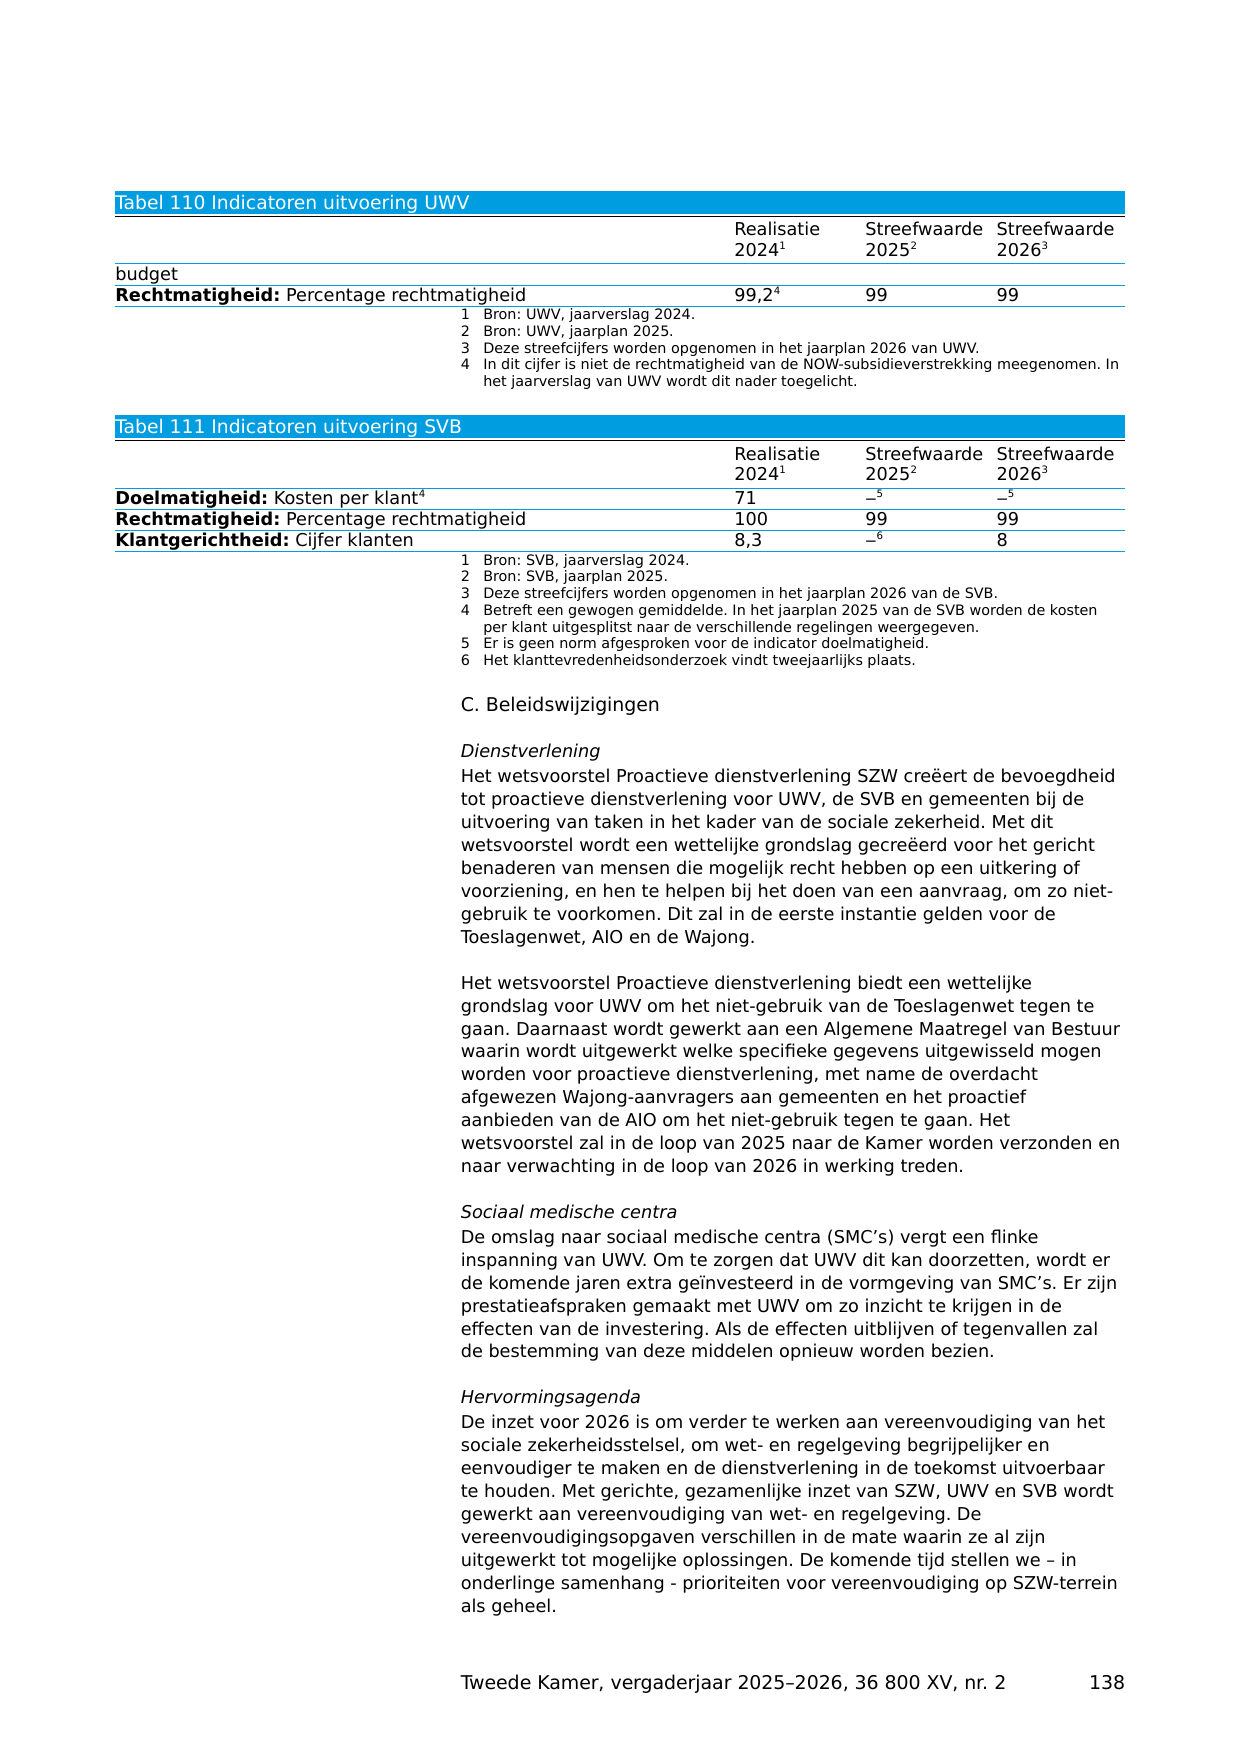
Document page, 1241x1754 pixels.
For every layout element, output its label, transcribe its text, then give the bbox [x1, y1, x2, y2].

list Deze streefcijfers worden opgenomen in het jaarplan 2026 van de SVB. [461, 585, 1125, 602]
list Betreft een gewogen gemiddelde. In het jaarplan 2025 van de SVB worden de kosten per klant uitgesplitst naar de verschillende regelingen weergegeven. [461, 602, 1125, 635]
text Het wetsvoorstel Proactieve dienstverlening SZW creëert de bevoegdheid tot proactieve dienstverlening voor UWV, de SVB en gemeenten bij de uitvoering van taken in het kader van de sociale zekerheid. Met dit wetsvoorstel wordt een wettelijke grondslag gecreëerd voor het gericht benaderen van mensen die mogelijk recht hebben op een uitkering of voorziening, en hen te helpen bij het doen van een aanvraag, om zo niet-gebruik te voorkomen. Dit zal in de eerste instantie gelden voor de Toeslagenwet, AIO en de Wajong. [461, 764, 1125, 948]
table_cell Rechtmatigheid: Percentage rechtmatigheid [115, 510, 731, 530]
table_cell ‒6 [862, 531, 993, 551]
table_cell Rechtmatigheid: Percentage rechtmatigheid [115, 286, 731, 306]
table_cell [115, 441, 731, 488]
text De inzet voor 2026 is om verder te werken aan vereenvoudiging van het sociale zekerheidsstelsel, om wet- en regelgeving begrijpelijker en eenvoudiger te maken en de dienstverlening in de toekomst uitvoerbaar te houden. Met gerichte, gezamenlijke inzet van SZW, UWV en SVB wordt gewerkt aan vereenvoudiging van wet- en regelgeving. De vereenvoudigingsopgaven verschillen in de mate waarin ze al zijn uitgewerkt tot mogelijke oplossingen. De komende tijd stellen we – in onderlinge samenhang - prioriteiten voor vereenvoudiging op SZW-terrein als geheel. [461, 1410, 1125, 1617]
table_cell budget [115, 264, 731, 284]
table_cell ‒5 [994, 489, 1125, 509]
list Bron: UWV, jaarplan 2025. [461, 323, 1125, 340]
title C. Beleidswijzigingen [461, 694, 1125, 716]
text Sociaal medische centra [461, 1200, 1125, 1223]
table_cell 99 [994, 286, 1125, 306]
table_cell 99 [862, 510, 993, 530]
table_cell 8 [994, 531, 1125, 551]
list Bron: SVB, jaarplan 2025. [461, 568, 1125, 585]
text De omslag naar sociaal medische centra (SMC’s) vergt een flinke inspanning van UWV. Om te zorgen dat UWV dit kan doorzetten, wordt er de komende jaren extra geïnvesteerd in de vormgeving van SMC’s. Er zijn prestatieafspraken gemaakt met UWV om zo inzicht te krijgen in de effecten van de investering. Als de effecten uitblijven of tegenvallen zal de bestemming van deze middelen opnieuw worden bezien. [461, 1225, 1125, 1362]
table_cell [115, 217, 731, 263]
table_cell 8,3 [731, 531, 862, 551]
table_cell 100 [731, 510, 862, 530]
list Er is geen norm afgesproken voor de indicator doelmatigheid. [461, 635, 1125, 652]
list Het klanttevredenheidsonderzoek vindt tweejaarlijks plaats. [461, 652, 1125, 669]
table_cell Streefwaarde 20252 [862, 217, 993, 263]
table_cell [994, 264, 1125, 284]
table_cell Klantgerichtheid: Cijfer klanten [115, 531, 731, 551]
table_cell Realisatie 20241 [731, 441, 862, 488]
table_cell [731, 264, 862, 284]
table_cell 99,24 [731, 286, 862, 306]
table_cell Streefwaarde 20263 [994, 441, 1125, 488]
list Deze streefcijfers worden opgenomen in het jaarplan 2026 van UWV. [461, 340, 1125, 356]
text Het wetsvoorstel Proactieve dienstverlening biedt een wettelijke grondslag voor UWV om het niet-gebruik van de Toeslagenwet tegen te gaan. Daarnaast wordt gewerkt aan een Algemene Maatregel van Bestuur waarin wordt uitgewerkt welke specifieke gegevens uitgewisseld mogen worden voor proactieve dienstverlening, met name de overdacht afgewezen Wajong-aanvragers aan gemeenten en het proactief aanbieden van de AIO om het niet-gebruik tegen te gaan. Het wetsvoorstel zal in de loop van 2025 naar de Kamer worden verzonden en naar verwachting in de loop van 2026 in werking treden. [461, 971, 1125, 1177]
list Bron: UWV, jaarverslag 2024. [461, 307, 1125, 323]
table_cell ‒5 [862, 489, 993, 509]
table_cell Realisatie 20241 [731, 217, 862, 263]
text Dienstverlening [461, 739, 1125, 762]
text Hervormingsagenda [461, 1385, 1125, 1408]
list In dit cijfer is niet de rechtmatigheid van de NOW-subsidieverstrekking meegenomen. In het jaarverslag van UWV wordt dit nader toegelicht. [461, 356, 1125, 390]
table_cell [862, 264, 993, 284]
list Bron: SVB, jaarverslag 2024. [461, 552, 1125, 568]
table_cell Streefwaarde 20263 [994, 217, 1125, 263]
table_cell Streefwaarde 20252 [862, 441, 993, 488]
table_cell 99 [994, 510, 1125, 530]
table_cell Doelmatigheid: Kosten per klant4 [115, 489, 731, 509]
table_cell 71 [731, 489, 862, 509]
table_cell 99 [862, 286, 993, 306]
